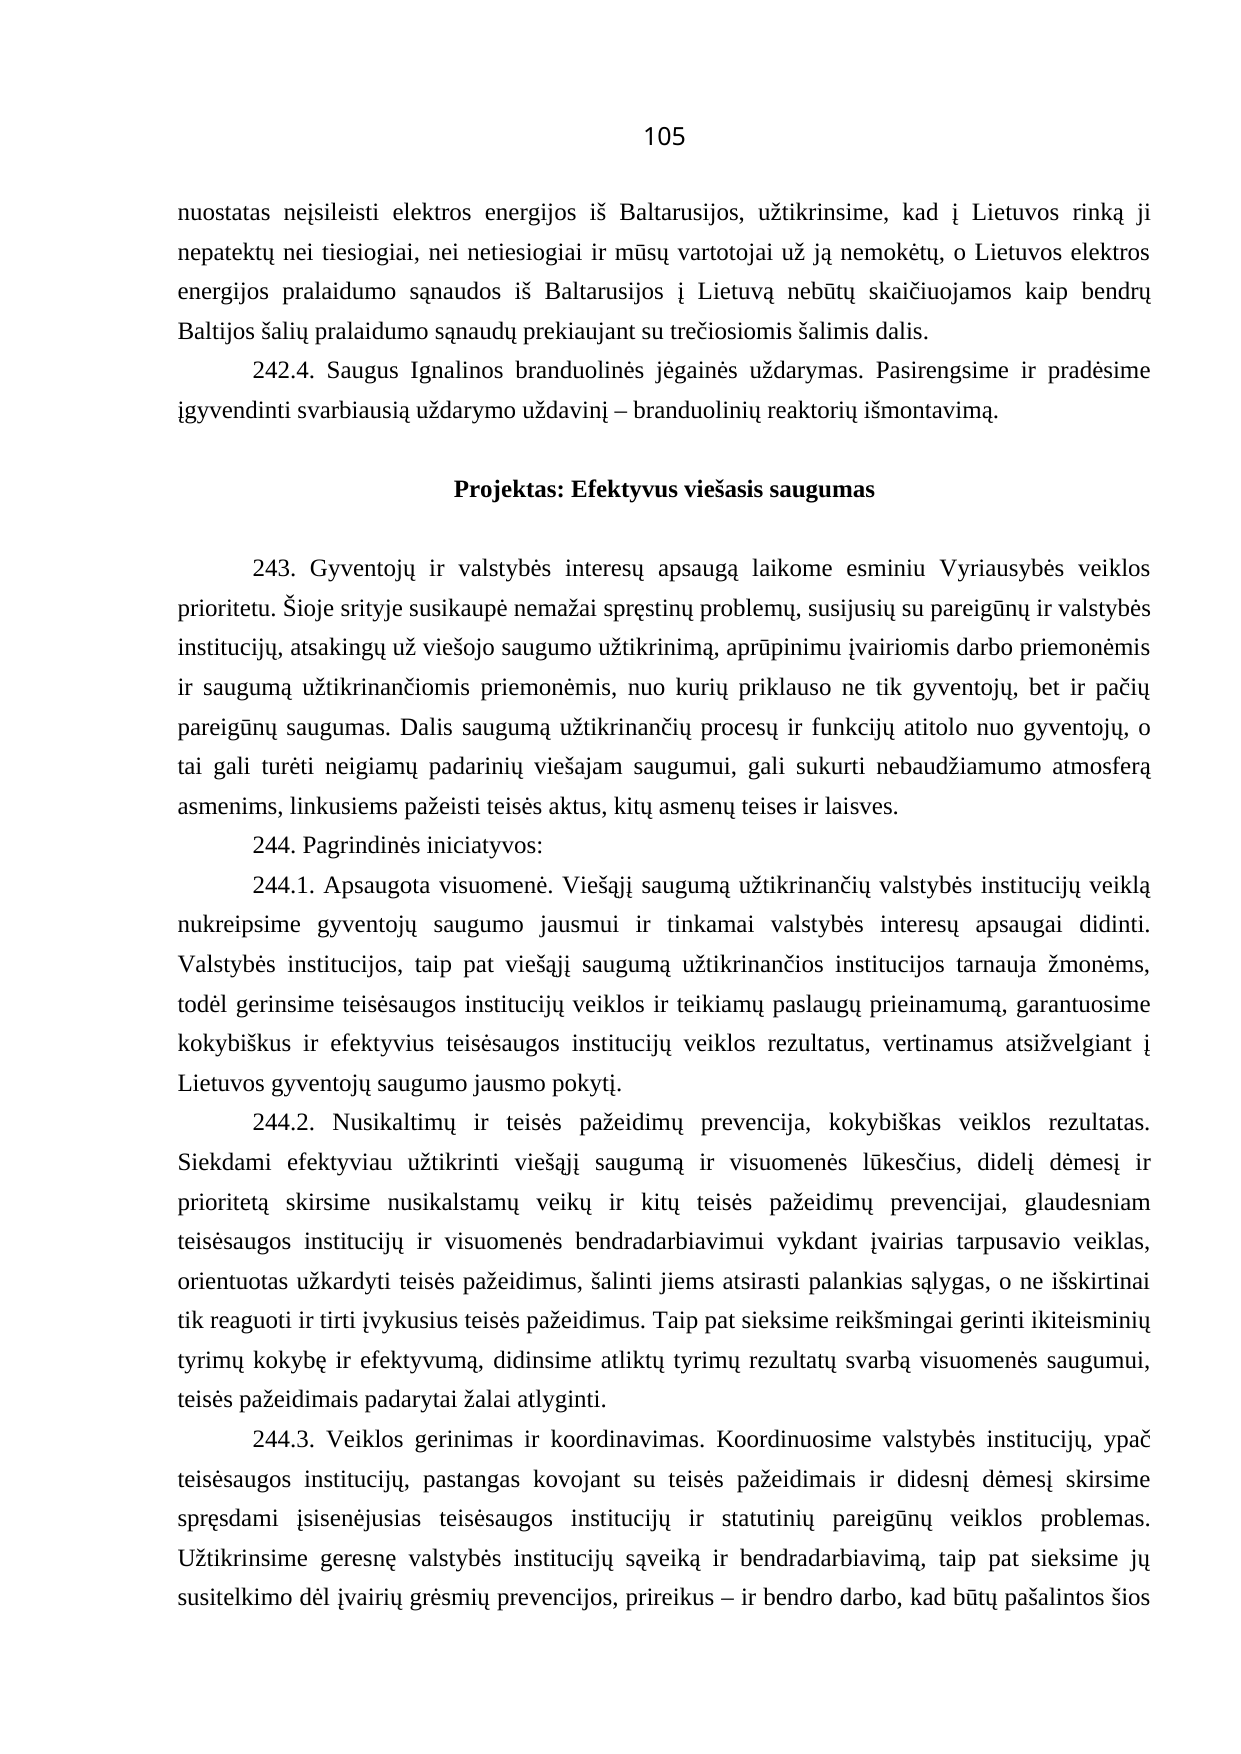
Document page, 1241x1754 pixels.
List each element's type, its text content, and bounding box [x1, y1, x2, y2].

text 244.3. Veiklos gerinimas ir koordinavimas. Koordinuosime valstybės institucijų, ypač teisėsaugos institucijų, pastangas kovojant su teisės pažeidimais ir didesnį dėmesį skirsime spręsdami įsisenėjusias teisėsaugos institucijų ir statutinių pareigūnų veiklos problemas. Užtikrinsime geresnę valstybės institucijų sąveiką ir bendradarbiavimą, taip pat sieksime jų susitelkimo dėl įvairių grėsmių prevencijos, prireikus – ir bendro darbo, kad būtų pašalintos šios [177, 1413, 1152, 1611]
text 243. Gyventojų ir valstybės interesų apsaugą laikome esminiu Vyriausybės veiklos prioritetu. Šioje srityje susikaupė nemažai spręstinų problemų, susijusių su pareigūnų ir valstybės institucijų, atsakingų už viešojo saugumo užtikrinimą, aprūpinimu įvairiomis darbo priemonėmis ir saugumą užtikrinančiomis priemonėmis, nuo kurių priklauso ne tik gyventojų, bet ir pačių pareigūnų saugumas. Dalis saugumą užtikrinančių procesų ir funkcijų atitolo nuo gyventojų, o tai gali turėti neigiamų padarinių viešajam saugumui, gali sukurti nebaudžiamumo atmosferą asmenims, linkusiems pažeisti teisės aktus, kitų asmenų teises ir laisves. [177, 542, 1152, 819]
text 244.2. Nusikaltimų ir teisės pažeidimų prevencija, kokybiškas veiklos rezultatas. Siekdami efektyviau užtikrinti viešąjį saugumą ir visuomenės lūkesčius, didelį dėmesį ir prioritetą skirsime nusikalstamų veikų ir kitų teisės pažeidimų prevencijai, glaudesniam teisėsaugos institucijų ir visuomenės bendradarbiavimui vykdant įvairias tarpusavio veiklas, orientuotas užkardyti teisės pažeidimus, šalinti jiems atsirasti palankias sąlygas, o ne išskirtinai tik reaguoti ir tirti įvykusius teisės pažeidimus. Taip pat sieksime reikšmingai gerinti ikiteisminių tyrimų kokybę ir efektyvumą, didinsime atliktų tyrimų rezultatų svarbą visuomenės saugumui, teisės pažeidimais padarytai žalai atlyginti. [177, 1097, 1152, 1413]
text 244. Pagrindinės iniciatyvos: [177, 819, 1152, 859]
text 244.1. Apsaugota visuomenė. Viešąjį saugumą užtikrinančių valstybės institucijų veiklą nukreipsime gyventojų saugumo jausmui ir tinkamai valstybės interesų apsaugai didinti. Valstybės institucijos, taip pat viešąjį saugumą užtikrinančios institucijos tarnauja žmonėms, todėl gerinsime teisėsaugos institucijų veiklos ir teikiamų paslaugų prieinamumą, garantuosime kokybiškus ir efektyvius teisėsaugos institucijų veiklos rezultatus, vertinamus atsižvelgiant į Lietuvos gyventojų saugumo jausmo pokytį. [177, 859, 1152, 1097]
text Projektas: Efektyvus viešasis saugumas [177, 463, 1152, 503]
text nuostatas neįsileisti elektros energijos iš Baltarusijos, užtikrinsime, kad į Lietuvos rinką ji nepatektų nei tiesiogiai, nei netiesiogiai ir mūsų vartotojai už ją nemokėtų, o Lietuvos elektros energijos pralaidumo sąnaudos iš Baltarusijos į Lietuvą nebūtų skaičiuojamos kaip bendrų Baltijos šalių pralaidumo sąnaudų prekiaujant su trečiosiomis šalimis dalis. [177, 186, 1152, 344]
text 242.4. Saugus Ignalinos branduolinės jėgainės uždarymas. Pasirengsime ir pradėsime įgyvendinti svarbiausią uždarymo uždavinį – branduolinių reaktorių išmontavimą. [177, 344, 1152, 424]
